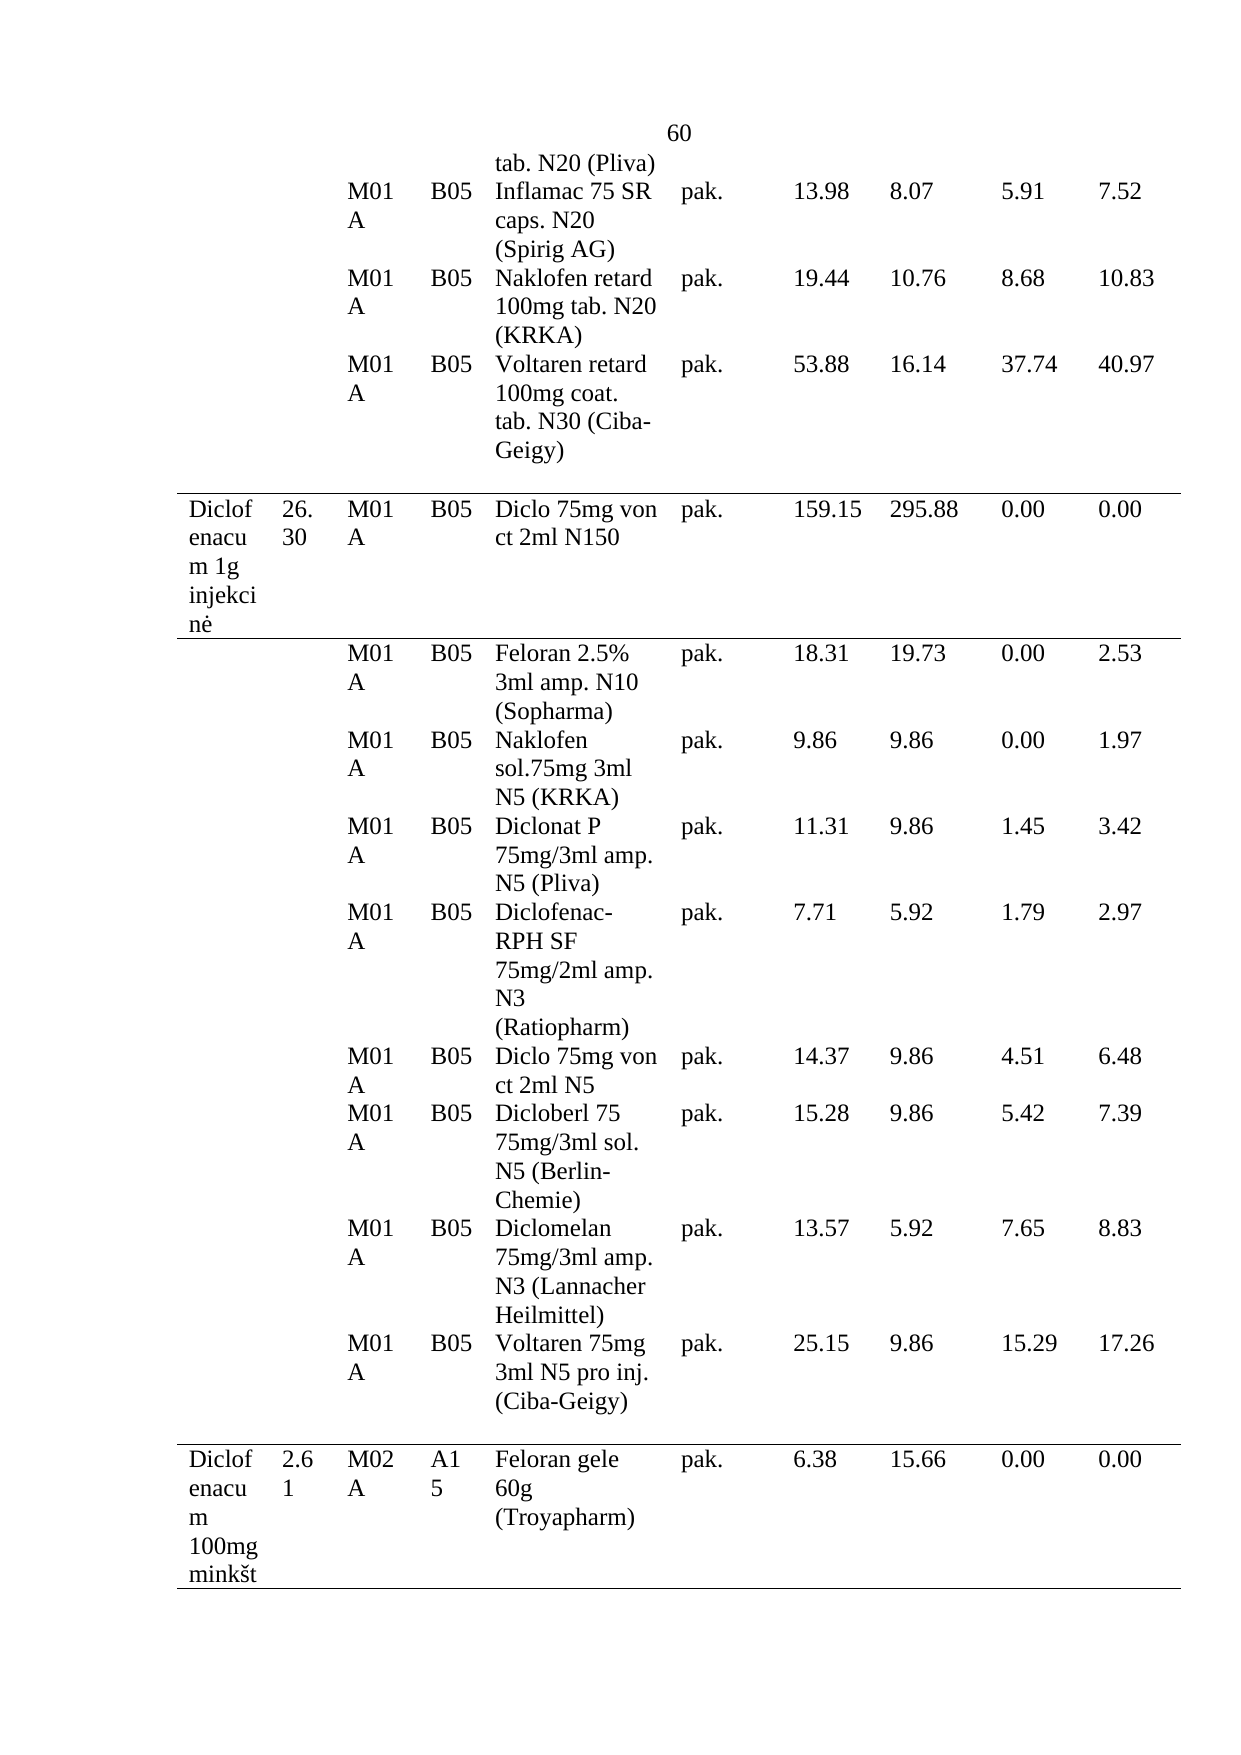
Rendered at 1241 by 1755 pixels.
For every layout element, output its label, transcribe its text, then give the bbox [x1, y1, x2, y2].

table_cell [336, 1415, 419, 1443]
table_cell 15.66 [878, 1445, 990, 1588]
table_cell Diclo 75mg von ct 2ml N5 [484, 1041, 669, 1098]
table_cell Diclofenac-RPH SF 75mg/2ml amp. N3 (Ratiopharm) [484, 897, 669, 1041]
table_cell B05 [419, 176, 483, 263]
table_cell M01A [336, 263, 419, 349]
table_cell 6.38 [782, 1445, 878, 1588]
table_cell B05 [419, 1214, 483, 1328]
table_cell 1.45 [990, 811, 1087, 897]
table_cell [271, 1329, 336, 1415]
table_cell [484, 1415, 669, 1443]
table_cell M01A [336, 725, 419, 811]
table_cell pak. [670, 897, 782, 1041]
table_cell 53.88 [782, 349, 878, 464]
table_cell 7.71 [782, 897, 878, 1041]
table_cell M01A [336, 349, 419, 464]
table_cell M01A [336, 897, 419, 1041]
table_cell pak. [670, 1329, 782, 1415]
table_cell [271, 1214, 336, 1328]
table_cell pak. [670, 494, 782, 637]
table_cell Diclofenacum 100mg minkšt [177, 1445, 271, 1588]
table_cell Feloran 2.5% 3ml amp. N10 (Sopharma) [484, 639, 669, 725]
table_cell M01A [336, 639, 419, 725]
table_cell [782, 148, 878, 176]
table_cell [271, 349, 336, 464]
table_cell M01A [336, 1329, 419, 1415]
table_cell B05 [419, 349, 483, 464]
table_cell [484, 464, 669, 493]
table_cell [177, 263, 271, 349]
table_cell B05 [419, 639, 483, 725]
table_cell Diclonat P 75mg/3ml amp. N5 (Pliva) [484, 811, 669, 897]
table_cell 15.28 [782, 1099, 878, 1213]
table_cell [878, 148, 990, 176]
table_cell [990, 464, 1087, 493]
table_cell B05 [419, 1329, 483, 1415]
table_cell 0.00 [990, 494, 1087, 637]
table_cell [670, 148, 782, 176]
table_cell 16.14 [878, 349, 990, 464]
table_cell pak. [670, 1099, 782, 1213]
table_cell 15.29 [990, 1329, 1087, 1415]
table_cell [419, 1415, 483, 1443]
table_cell [271, 148, 336, 176]
table_cell [271, 811, 336, 897]
table_cell Diclomelan 75mg/3ml amp. N3 (Lannacher Heilmittel) [484, 1214, 669, 1328]
table_cell 19.73 [878, 639, 990, 725]
table_cell Diclo 75mg von ct 2ml N150 [484, 494, 669, 637]
table_cell B05 [419, 897, 483, 1041]
table_cell 13.98 [782, 176, 878, 263]
table_cell B05 [419, 1099, 483, 1213]
table_cell 8.07 [878, 176, 990, 263]
table_cell Naklofen sol.75mg 3ml N5 (KRKA) [484, 725, 669, 811]
table_cell 11.31 [782, 811, 878, 897]
table_cell 4.51 [990, 1041, 1087, 1098]
table_cell 3.42 [1087, 811, 1181, 897]
table_cell [419, 464, 483, 493]
table_cell [177, 811, 271, 897]
table_cell 295.88 [878, 494, 990, 637]
table_cell 5.42 [990, 1099, 1087, 1213]
table_cell [177, 725, 271, 811]
table_cell 0.00 [1087, 1445, 1181, 1588]
table_cell 37.74 [990, 349, 1087, 464]
table_cell 40.97 [1087, 349, 1181, 464]
table_cell M01A [336, 1214, 419, 1328]
table_cell B05 [419, 263, 483, 349]
table_cell M01A [336, 1099, 419, 1213]
table_cell [1087, 1415, 1181, 1443]
table_cell 2.61 [271, 1445, 336, 1588]
table_cell [271, 897, 336, 1041]
table_cell 26.30 [271, 494, 336, 637]
table_cell [782, 464, 878, 493]
table_cell B05 [419, 1041, 483, 1098]
table_cell M01A [336, 494, 419, 637]
table_cell [878, 464, 990, 493]
table_cell Feloran gele 60g (Troyapharm) [484, 1445, 669, 1588]
table_cell pak. [670, 811, 782, 897]
table_cell 13.57 [782, 1214, 878, 1328]
table_cell B05 [419, 725, 483, 811]
table_cell M01A [336, 176, 419, 263]
table_cell 9.86 [878, 725, 990, 811]
table_cell [878, 1415, 990, 1443]
table_cell 7.65 [990, 1214, 1087, 1328]
table_cell [271, 725, 336, 811]
table_cell 9.86 [878, 811, 990, 897]
table_cell pak. [670, 263, 782, 349]
table_cell [782, 1415, 878, 1443]
table_cell Voltaren 75mg 3ml N5 pro inj.(Ciba-Geigy) [484, 1329, 669, 1415]
table_cell 5.91 [990, 176, 1087, 263]
table_cell [177, 1214, 271, 1328]
table_cell A15 [419, 1445, 483, 1588]
table_cell [271, 176, 336, 263]
table_cell pak. [670, 1445, 782, 1588]
table_cell 14.37 [782, 1041, 878, 1098]
table_cell 9.86 [878, 1099, 990, 1213]
table_cell [1087, 148, 1181, 176]
table_cell 18.31 [782, 639, 878, 725]
table_cell 8.83 [1087, 1214, 1181, 1328]
table_cell Dicloberl 75 75mg/3ml sol. N5 (Berlin-Chemie) [484, 1099, 669, 1213]
table_cell [1087, 464, 1181, 493]
table_cell 6.48 [1087, 1041, 1181, 1098]
table_cell [271, 1041, 336, 1098]
table_cell 2.53 [1087, 639, 1181, 725]
table_cell 9.86 [878, 1329, 990, 1415]
table_cell 9.86 [782, 725, 878, 811]
table_cell M01A [336, 1041, 419, 1098]
table_cell 0.00 [1087, 494, 1181, 637]
table_cell [177, 1041, 271, 1098]
table_cell 1.79 [990, 897, 1087, 1041]
table_cell [990, 148, 1087, 176]
table_cell 0.00 [990, 639, 1087, 725]
table_cell 8.68 [990, 263, 1087, 349]
table_cell pak. [670, 725, 782, 811]
table_cell [336, 464, 419, 493]
table_cell pak. [670, 1214, 782, 1328]
table_cell B05 [419, 811, 483, 897]
table_cell tab. N20 (Pliva) [484, 148, 669, 176]
table_cell [271, 1415, 336, 1443]
table_cell Diclofenacum 1g injekcinė [177, 494, 271, 637]
table_cell pak. [670, 176, 782, 263]
table_cell 159.15 [782, 494, 878, 637]
table_cell [177, 464, 271, 493]
table_cell [177, 349, 271, 464]
table_cell M02A [336, 1445, 419, 1588]
table_cell 25.15 [782, 1329, 878, 1415]
table_cell [177, 148, 271, 176]
table_cell B05 [419, 494, 483, 637]
table_cell pak. [670, 639, 782, 725]
table_cell pak. [670, 1041, 782, 1098]
table_cell [271, 1099, 336, 1213]
table_cell 7.52 [1087, 176, 1181, 263]
table_cell [177, 897, 271, 1041]
table_cell [177, 176, 271, 263]
table_cell [177, 1099, 271, 1213]
table_cell 2.97 [1087, 897, 1181, 1041]
table_cell [670, 464, 782, 493]
table_cell Naklofen retard 100mg tab. N20 (KRKA) [484, 263, 669, 349]
table_cell 1.97 [1087, 725, 1181, 811]
table_cell 10.83 [1087, 263, 1181, 349]
table_cell [271, 263, 336, 349]
table_cell 5.92 [878, 1214, 990, 1328]
table_cell 0.00 [990, 1445, 1087, 1588]
table_cell [177, 1415, 271, 1443]
table_cell [419, 148, 483, 176]
table_cell pak. [670, 349, 782, 464]
table_cell 7.39 [1087, 1099, 1181, 1213]
table_cell 17.26 [1087, 1329, 1181, 1415]
table_cell M01A [336, 811, 419, 897]
table_cell [271, 639, 336, 725]
table_cell [990, 1415, 1087, 1443]
table_cell [271, 464, 336, 493]
table_cell 5.92 [878, 897, 990, 1041]
table_cell 0.00 [990, 725, 1087, 811]
table_cell Voltaren retard 100mg coat. tab. N30 (Ciba-Geigy) [484, 349, 669, 464]
table_cell Inflamac 75 SR caps. N20 (Spirig AG) [484, 176, 669, 263]
table_cell [336, 148, 419, 176]
table_cell [670, 1415, 782, 1443]
table_cell [177, 639, 271, 725]
table_cell [177, 1329, 271, 1415]
table_cell 19.44 [782, 263, 878, 349]
table_cell 9.86 [878, 1041, 990, 1098]
table_cell 10.76 [878, 263, 990, 349]
